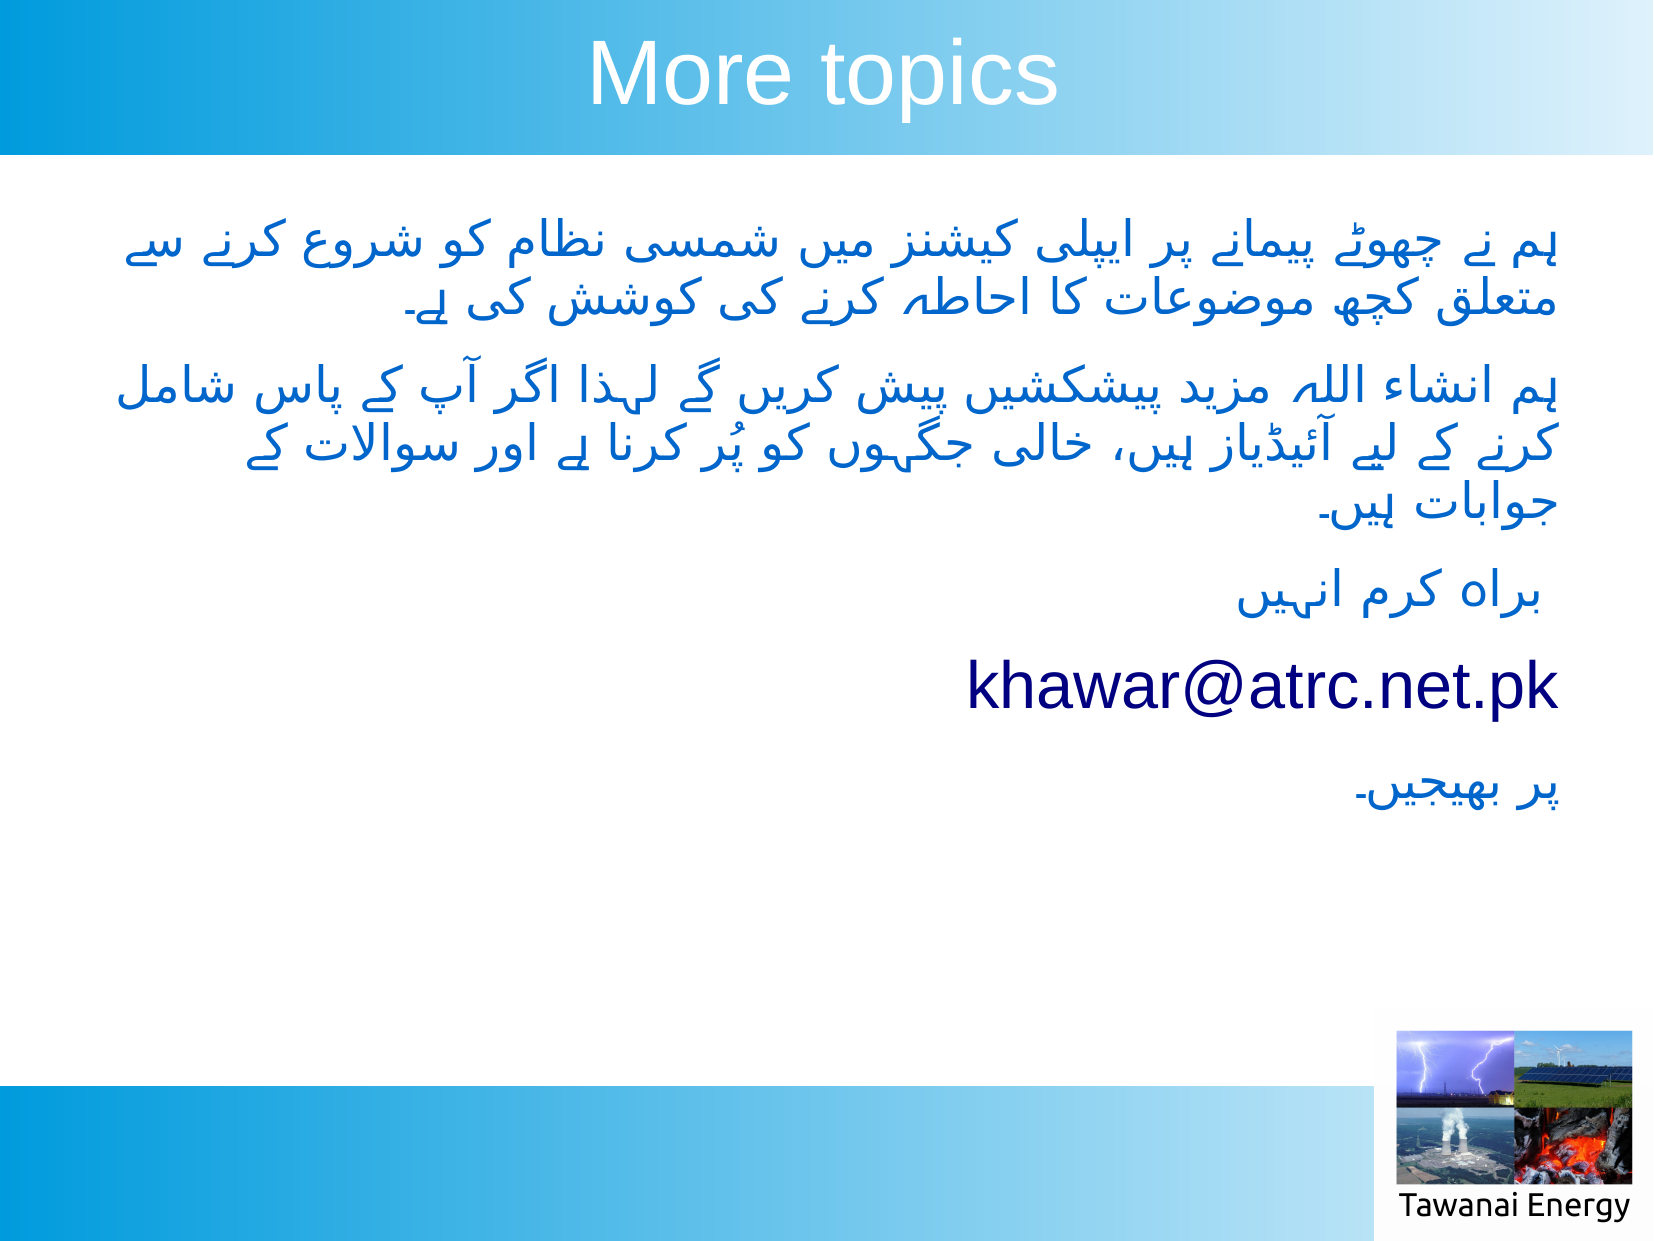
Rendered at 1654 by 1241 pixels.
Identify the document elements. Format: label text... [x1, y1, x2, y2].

list ہم نے چھوٹے پیمانے پر ایپلی کیشنز میں شمسی نظام کو شروع کرنے سے متعلق کچھ موضوعات کا احاطہ کرنے کی کوشش کی ہے۔ ہم انشاء اللہ مزید پیشکشیں پیش کریں گے لہذا اگر آپ کے پاس شامل کرنے کے لیے آئیڈیاز ہیں، خالی جگہوں کو پُر کرنا ہے اور سوالات کے جوابات ہیں۔ براہ کرم انہیں khawar@atrc.net.pk پر بھیجیں۔ [105, 210, 1561, 976]
title More topics [79, 20, 1568, 126]
picture [1374, 1009, 1654, 1241]
